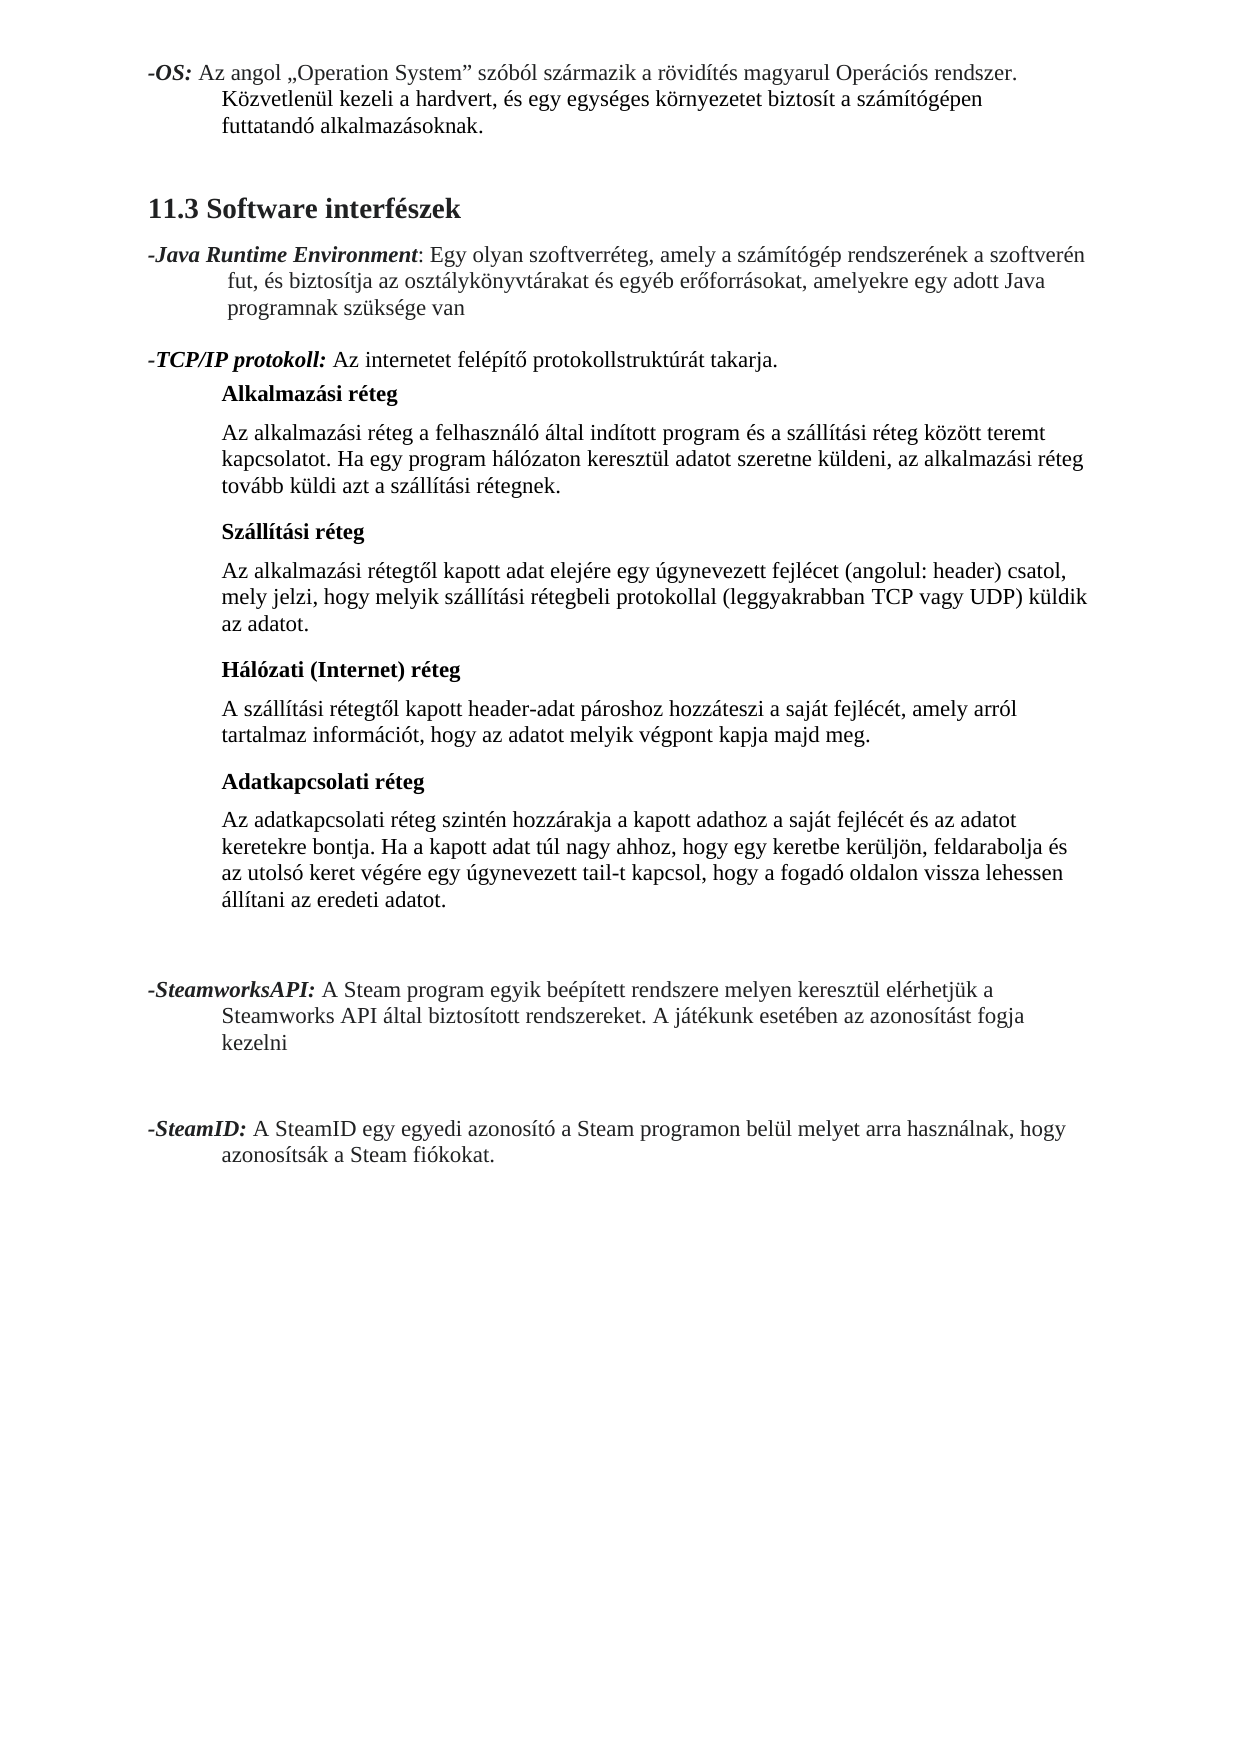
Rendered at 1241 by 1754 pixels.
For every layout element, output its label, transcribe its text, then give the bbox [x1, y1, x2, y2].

text Az alkalmazási rétegtől kapott adat elejére egy úgynevezett fejlécet (angolul: header) csatol, mely jelzi, hogy melyik szállítási rétegbeli protokollal (leggyakrabban TCP vagy UDP) küldik az adatot. [221, 557, 1092, 636]
subtitle Szállítási réteg [148, 518, 1092, 544]
text 11.3 Software interfészek [148, 191, 1092, 224]
text -TCP/IP protokoll: Az internetet felépítő protokollstruktúrát takarja. [148, 346, 1092, 373]
text -OS: Az angol „Operation System” szóból származik a rövidítés magyarul Operációs rendszer. [148, 59, 1092, 85]
text Közvetlenül kezeli a hardvert, és egy egységes környezetet biztosít a számítógépen [148, 85, 1092, 112]
text Az alkalmazási réteg a felhasználó által indított program és a szállítási réteg között teremt kapcsolatot. Ha egy program hálózaton keresztül adatot szeretne küldeni, az alkalmazási réteg tovább küldi azt a szállítási rétegnek. [221, 419, 1092, 498]
text fut, és biztosítja az osztálykönyvtárakat és egyéb erőforrásokat, amelyekre egy adott Java [148, 267, 1092, 294]
text -SteamID: A SteamID egy egyedi azonosító a Steam programon belül melyet arra használnak, hogy [148, 1114, 1092, 1141]
subtitle Adatkapcsolati réteg [148, 768, 1092, 794]
text programnak szüksége van [148, 294, 1092, 320]
text -SteamworksAPI: A Steam program egyik beépített rendszere melyen keresztül elérhetjük a [148, 976, 1092, 1002]
subtitle Hálózati (Internet) réteg [148, 656, 1092, 682]
text Az adatkapcsolati réteg szintén hozzárakja a kapott adathoz a saját fejlécét és az adatot keretekre bontja. Ha a kapott adat túl nagy ahhoz, hogy egy keretbe kerüljön, feldarabolja és az utolsó keret végére egy úgynevezett tail-t kapcsol, hogy a fogadó oldalon vissza lehessen állítani az eredeti adatot. [221, 807, 1092, 912]
text A szállítási rétegtől kapott header-adat pároshoz hozzáteszi a saját fejlécét, amely arról tartalmaz információt, hogy az adatot melyik végpont kapja majd meg. [221, 695, 1092, 748]
text Steamworks API által biztosított rendszereket. A játékunk esetében az azonosítást fogja kezelni [221, 1002, 1092, 1055]
text -Java Runtime Environment: Egy olyan szoftverréteg, amely a számítógép rendszerének a szoftverén [148, 241, 1092, 267]
subtitle Alkalmazási réteg [148, 380, 1092, 407]
text azonosítsák a Steam fiókokat. [148, 1141, 1092, 1167]
text futtatandó alkalmazásoknak. [148, 112, 1092, 138]
